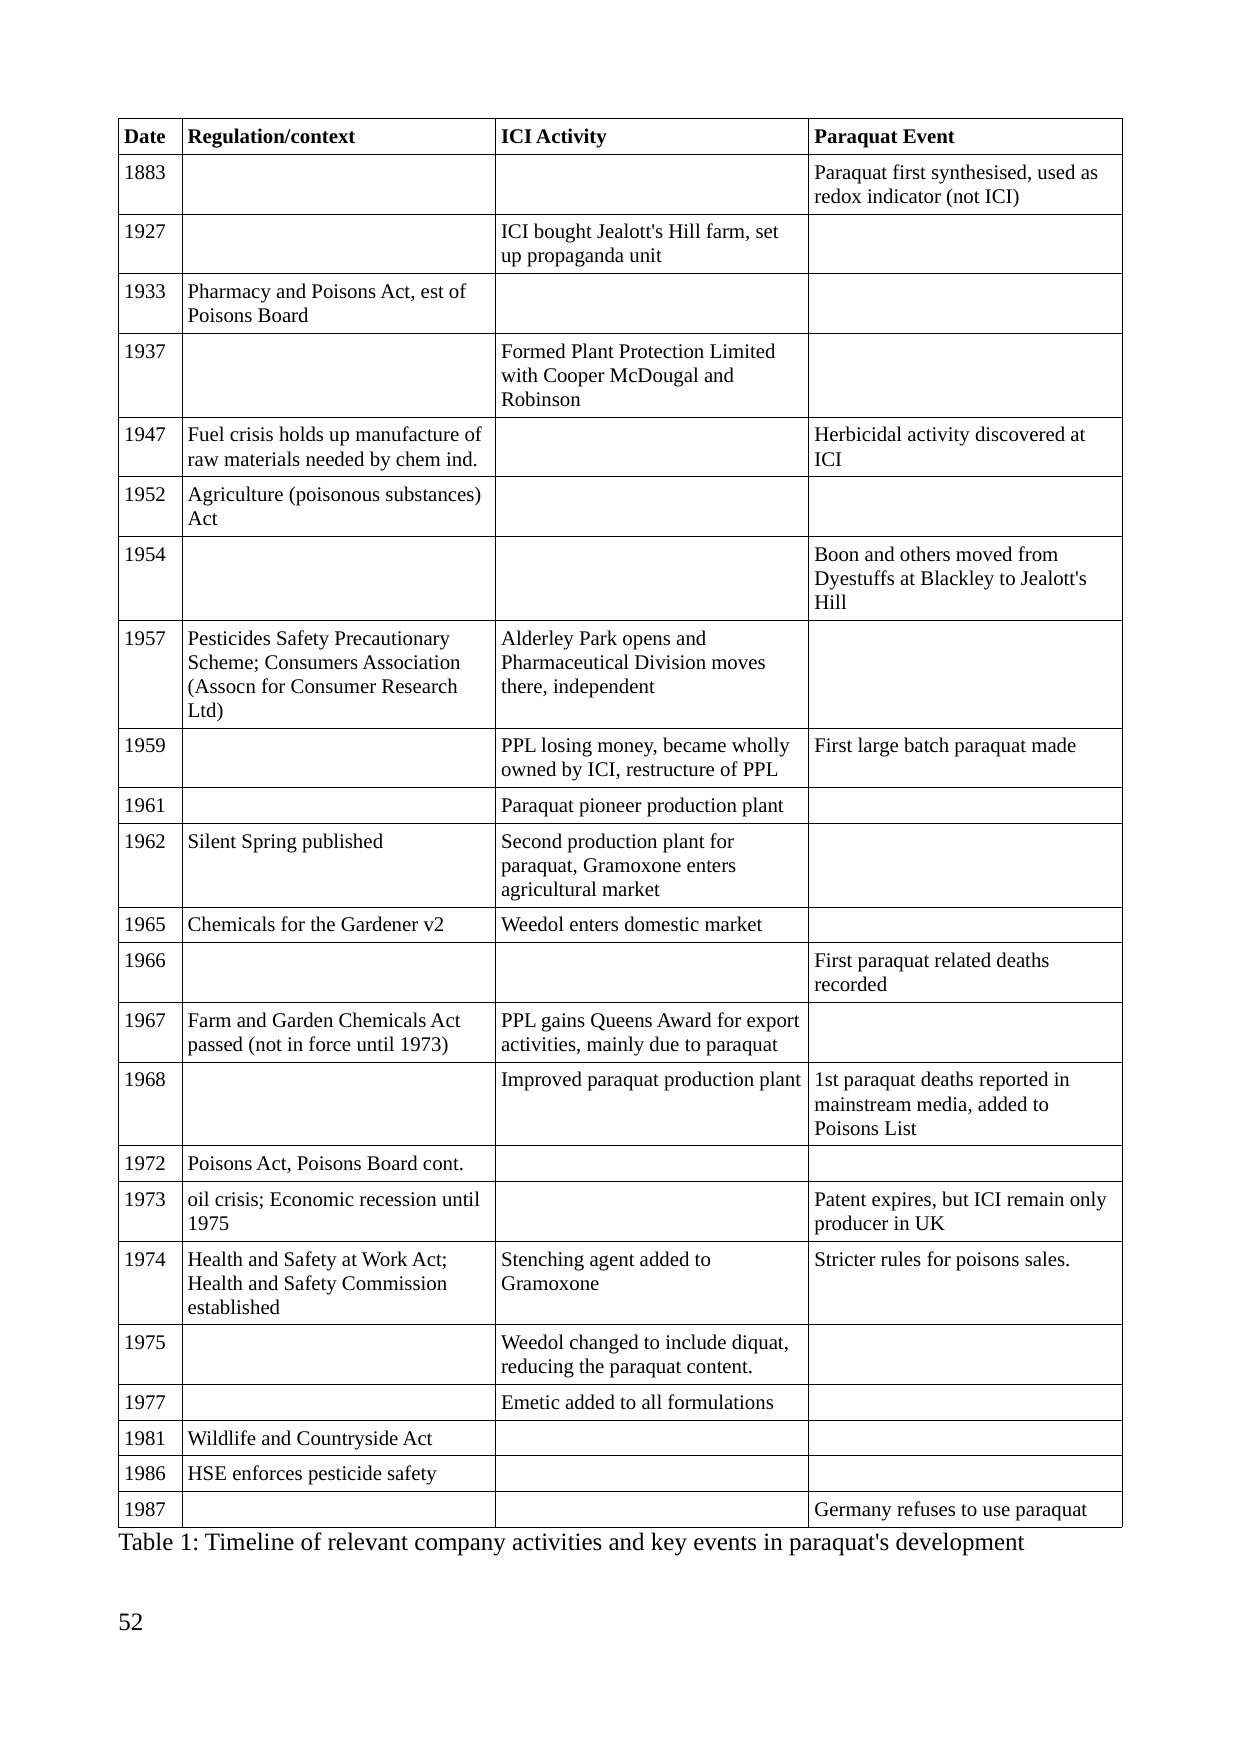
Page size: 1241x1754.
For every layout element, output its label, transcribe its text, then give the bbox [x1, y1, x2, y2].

table_cell [809, 1456, 1122, 1491]
table_cell Germany refuses to use paraquat [809, 1492, 1122, 1527]
table_cell Stricter rules for poisons sales. [809, 1242, 1122, 1324]
table_cell Formed Plant Protection Limited with Cooper McDougal and Robinson [496, 334, 808, 417]
table_cell [183, 943, 495, 1002]
table_cell 1987 [119, 1492, 182, 1527]
table_cell [496, 1146, 808, 1181]
table_cell Weedol enters domestic market [496, 908, 808, 942]
table_cell 1973 [119, 1182, 182, 1241]
table_cell Wildlife and Countryside Act [183, 1421, 495, 1455]
table_cell 1962 [119, 824, 182, 907]
table_cell [809, 621, 1122, 727]
table_cell 1981 [119, 1421, 182, 1455]
table_cell 1972 [119, 1146, 182, 1181]
table_cell [183, 788, 495, 823]
table_cell 1947 [119, 418, 182, 476]
table_cell HSE enforces pesticide safety [183, 1456, 495, 1491]
table_cell 1975 [119, 1325, 182, 1384]
table_cell Pesticides Safety Precautionary Scheme; Consumers Association (Assocn for Consumer Research Ltd) [183, 621, 495, 727]
table_header Paraquat Event [809, 119, 1122, 154]
table_cell [496, 155, 808, 213]
table_cell [183, 1385, 495, 1420]
table_cell 1954 [119, 537, 182, 620]
table_cell Patent expires, but ICI remain only producer in UK [809, 1182, 1122, 1241]
table_cell Poisons Act, Poisons Board cont. [183, 1146, 495, 1181]
table_cell [496, 1421, 808, 1455]
table_cell [496, 418, 808, 476]
table_cell Stenching agent added to Gramoxone [496, 1242, 808, 1324]
table_cell [809, 908, 1122, 942]
table_cell [183, 1325, 495, 1384]
table_cell [809, 1146, 1122, 1181]
table_cell [496, 1456, 808, 1491]
table_cell [496, 943, 808, 1002]
table_cell 1952 [119, 477, 182, 536]
table_cell Chemicals for the Gardener v2 [183, 908, 495, 942]
table_cell oil crisis; Economic recession until 1975 [183, 1182, 495, 1241]
table_cell [809, 1421, 1122, 1455]
table_cell 1966 [119, 943, 182, 1002]
table_cell [183, 1063, 495, 1145]
table_cell [809, 1325, 1122, 1384]
table_cell [496, 1492, 808, 1527]
table_cell [496, 477, 808, 536]
table_cell [496, 537, 808, 620]
table_cell [183, 1492, 495, 1527]
table_cell [809, 477, 1122, 536]
table_cell First large batch paraquat made [809, 729, 1122, 787]
table_cell Paraquat first synthesised, used as redox indicator (not ICI) [809, 155, 1122, 213]
table_cell 1st paraquat deaths reported in mainstream media, added to Poisons List [809, 1063, 1122, 1145]
table_cell Farm and Garden Chemicals Act passed (not in force until 1973) [183, 1003, 495, 1062]
table_cell [809, 824, 1122, 907]
table_cell 1961 [119, 788, 182, 823]
table_header ICI Activity [496, 119, 808, 154]
table_cell Agriculture (poisonous substances) Act [183, 477, 495, 536]
table_cell Emetic added to all formulations [496, 1385, 808, 1420]
table_cell PPL losing money, became wholly owned by ICI, restructure of PPL [496, 729, 808, 787]
table_cell Health and Safety at Work Act; Health and Safety Commission established [183, 1242, 495, 1324]
table_cell 1957 [119, 621, 182, 727]
table_header Date [119, 119, 182, 154]
table_cell [183, 334, 495, 417]
table_cell ICI bought Jealott's Hill farm, set up propaganda unit [496, 215, 808, 273]
table_cell Herbicidal activity discovered at ICI [809, 418, 1122, 476]
table_cell Second production plant for paraquat, Gramoxone enters agricultural market [496, 824, 808, 907]
table_cell [496, 274, 808, 333]
table_cell Pharmacy and Poisons Act, est of Poisons Board [183, 274, 495, 333]
table_cell Improved paraquat production plant [496, 1063, 808, 1145]
table_cell 1933 [119, 274, 182, 333]
table_cell Paraquat pioneer production plant [496, 788, 808, 823]
table_cell 1937 [119, 334, 182, 417]
table_cell 1977 [119, 1385, 182, 1420]
table_cell Fuel crisis holds up manufacture of raw materials needed by chem ind. [183, 418, 495, 476]
text Table 1: Timeline of relevant company activities and key events in paraquat's development [118, 1528, 1122, 1555]
table_cell [496, 1182, 808, 1241]
table_cell Alderley Park opens and Pharmaceutical Division moves there, independent [496, 621, 808, 727]
table_cell Boon and others moved from Dyestuffs at Blackley to Jealott's Hill [809, 537, 1122, 620]
table_cell Silent Spring published [183, 824, 495, 907]
table_cell [809, 1385, 1122, 1420]
table_cell 1968 [119, 1063, 182, 1145]
table_cell [183, 155, 495, 213]
table_cell 1965 [119, 908, 182, 942]
table_cell [183, 537, 495, 620]
table_cell 1927 [119, 215, 182, 273]
table_cell First paraquat related deaths recorded [809, 943, 1122, 1002]
table_header Regulation/context [183, 119, 495, 154]
table_cell [809, 1003, 1122, 1062]
table_cell PPL gains Queens Award for export activities, mainly due to paraquat [496, 1003, 808, 1062]
table_cell [809, 788, 1122, 823]
table_cell 1974 [119, 1242, 182, 1324]
table_cell 1986 [119, 1456, 182, 1491]
table_cell [809, 334, 1122, 417]
table_cell [809, 274, 1122, 333]
table_cell 1967 [119, 1003, 182, 1062]
table_cell [183, 215, 495, 273]
table_cell 1883 [119, 155, 182, 213]
table_cell [183, 729, 495, 787]
table_cell 1959 [119, 729, 182, 787]
table_cell [809, 215, 1122, 273]
table_cell Weedol changed to include diquat, reducing the paraquat content. [496, 1325, 808, 1384]
